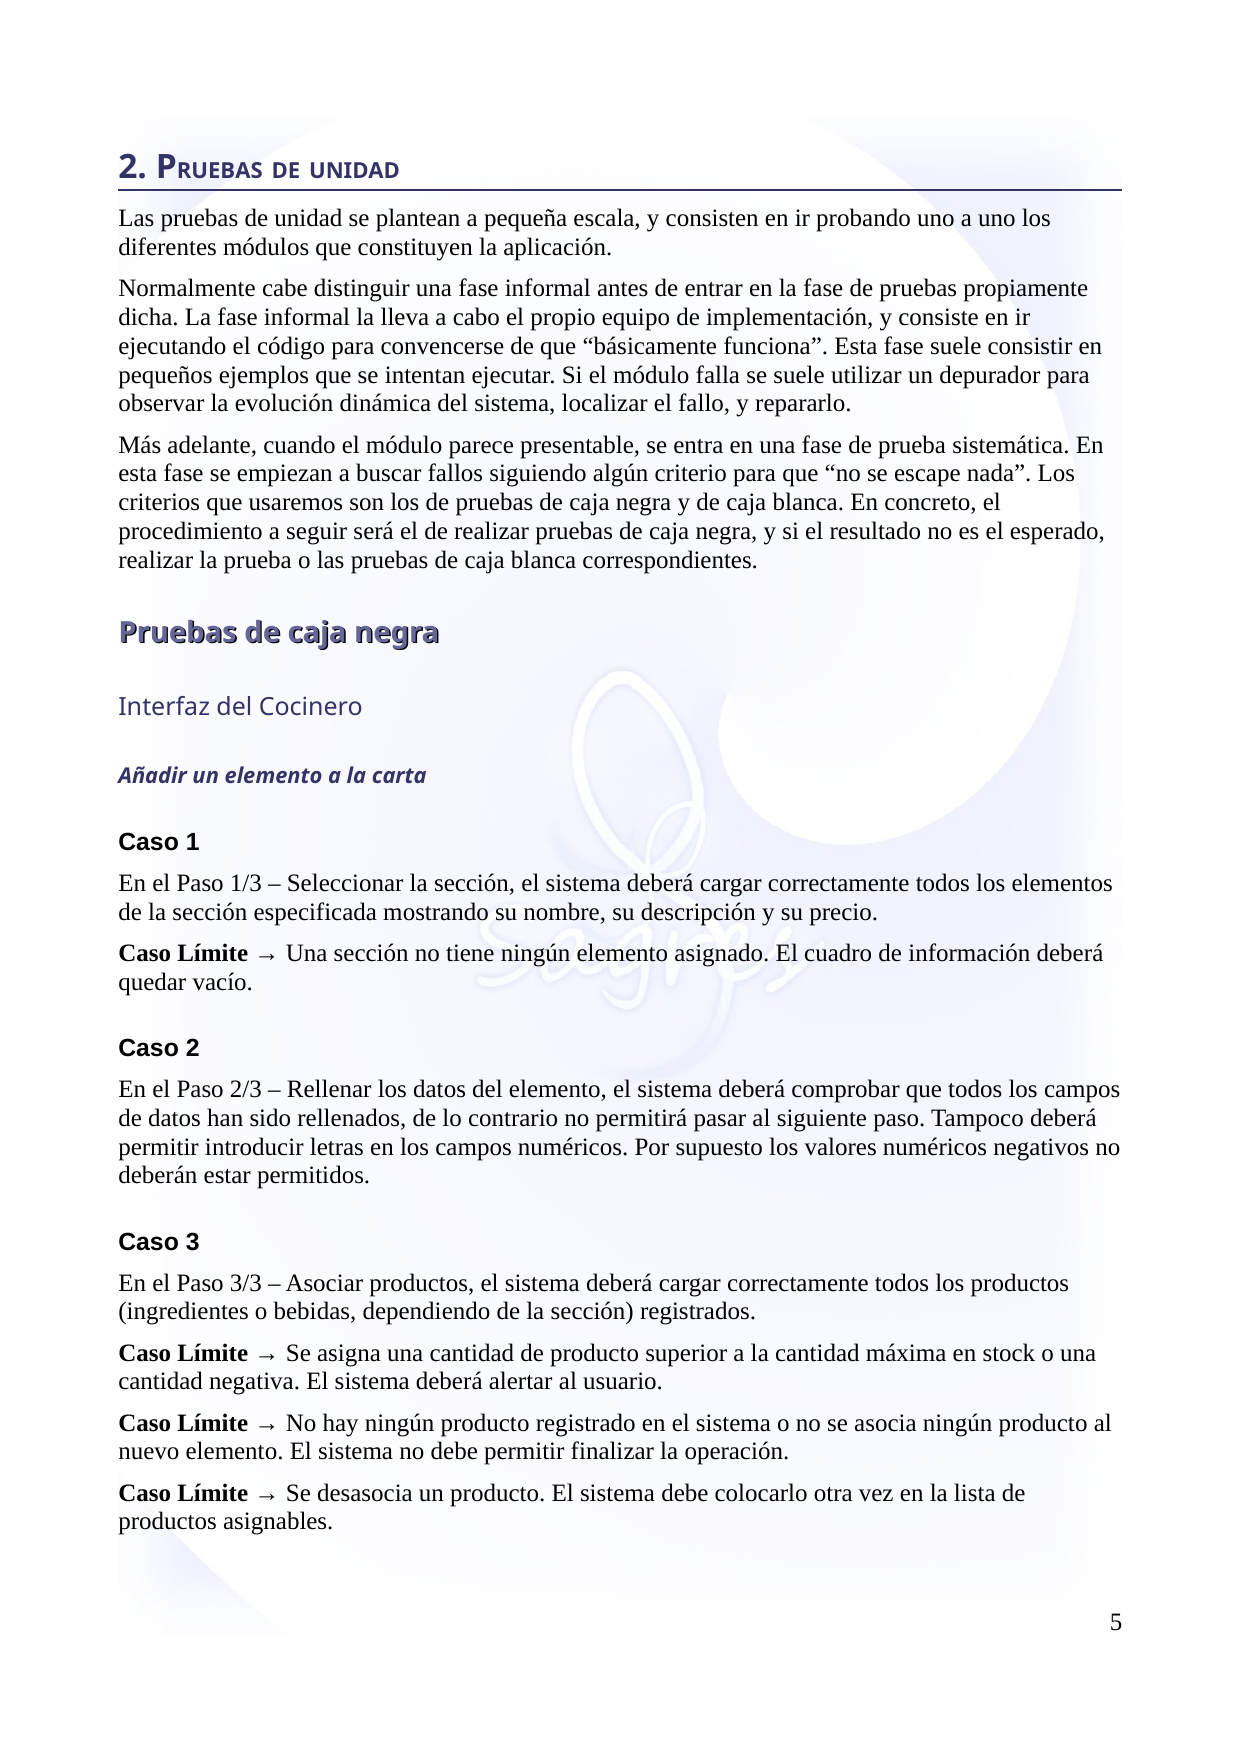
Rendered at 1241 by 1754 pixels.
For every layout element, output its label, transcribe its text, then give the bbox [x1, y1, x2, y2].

text Normalmente cabe distinguir una fase informal antes de entrar en la fase de pruebas propiamente dicha. La fase informal la lleva a cabo el propio equipo de implementación, y consiste en ir ejecutando el código para convencerse de que “básicamente funciona”. Esta fase suele consistir en pequeños ejemplos que se intentan ejecutar. Si el módulo falla se suele utilizar un depurador para observar la evolución dinámica del sistema, localizar el fallo, y repararlo. [118, 273, 1122, 417]
picture [118, 651, 1122, 688]
text En el Paso 3/3 – Asociar productos, el sistema deberá cargar correctamente todos los productos (ingredientes o bebidas, dependiendo de la sección) registrados. [118, 1268, 1122, 1325]
picture [118, 417, 1122, 430]
picture [118, 722, 1122, 760]
subtitle Añadir un elemento a la carta [118, 760, 1122, 789]
picture [118, 856, 1122, 868]
subtitle Pruebas de caja negra [118, 611, 1122, 651]
picture [118, 1255, 1122, 1268]
picture [118, 1062, 1122, 1074]
picture [118, 573, 1122, 611]
text Caso Límite → Se desasocia un producto. El sistema debe colocarlo otra vez en la lista de productos asignables. [118, 1478, 1122, 1535]
text Caso Límite → Una sección no tiene ningún elemento asignado. El cuadro de información deberá quedar vacío. [118, 938, 1122, 996]
picture [118, 1325, 1122, 1338]
subtitle Caso 1 [118, 827, 1122, 856]
picture [118, 191, 1122, 203]
picture [118, 996, 1122, 1033]
subtitle Interfaz del Cocinero [118, 688, 1122, 722]
subtitle Caso 3 [118, 1227, 1122, 1255]
text En el Paso 1/3 – Seleccionar la sección, el sistema deberá cargar correctamente todos los elementos de la sección especificada mostrando su nombre, su descripción y su precio. [118, 868, 1122, 926]
subtitle 2. Pruebas de unidad [118, 143, 1122, 189]
picture [118, 1189, 1122, 1227]
text Caso Límite → No hay ningún producto registrado en el sistema o no se asocia ningún producto al nuevo elemento. El sistema no debe permitir finalizar la operación. [118, 1408, 1122, 1465]
picture [118, 1395, 1122, 1408]
picture [118, 1535, 1122, 1636]
text Más adelante, cuando el módulo parece presentable, se entra en una fase de prueba sistemática. En esta fase se empiezan a buscar fallos siguiendo algún criterio para que “no se escape nada”. Los criterios que usaremos son los de pruebas de caja negra y de caja blanca. En concreto, el procedimiento a seguir será el de realizar pruebas de caja negra, y si el resultado no es el esperado, realizar la prueba o las pruebas de caja blanca correspondientes. [118, 430, 1122, 573]
picture [118, 789, 1122, 827]
text Las pruebas de unidad se plantean a pequeña escala, y consisten en ir probando uno a uno los diferentes módulos que constituyen la aplicación. [118, 203, 1122, 261]
text En el Paso 2/3 – Rellenar los datos del elemento, el sistema deberá comprobar que todos los campos de datos han sido rellenados, de lo contrario no permitirá pasar al siguiente paso. Tampoco deberá permitir introducir letras en los campos numéricos. Por supuesto los valores numéricos negativos no deberán estar permitidos. [118, 1074, 1122, 1189]
picture [118, 926, 1122, 938]
picture [118, 118, 1122, 143]
subtitle Caso 2 [118, 1033, 1122, 1062]
picture [118, 1465, 1122, 1478]
text Caso Límite → Se asigna una cantidad de producto superior a la cantidad máxima en stock o una cantidad negativa. El sistema deberá alertar al usuario. [118, 1338, 1122, 1395]
picture [118, 261, 1122, 273]
